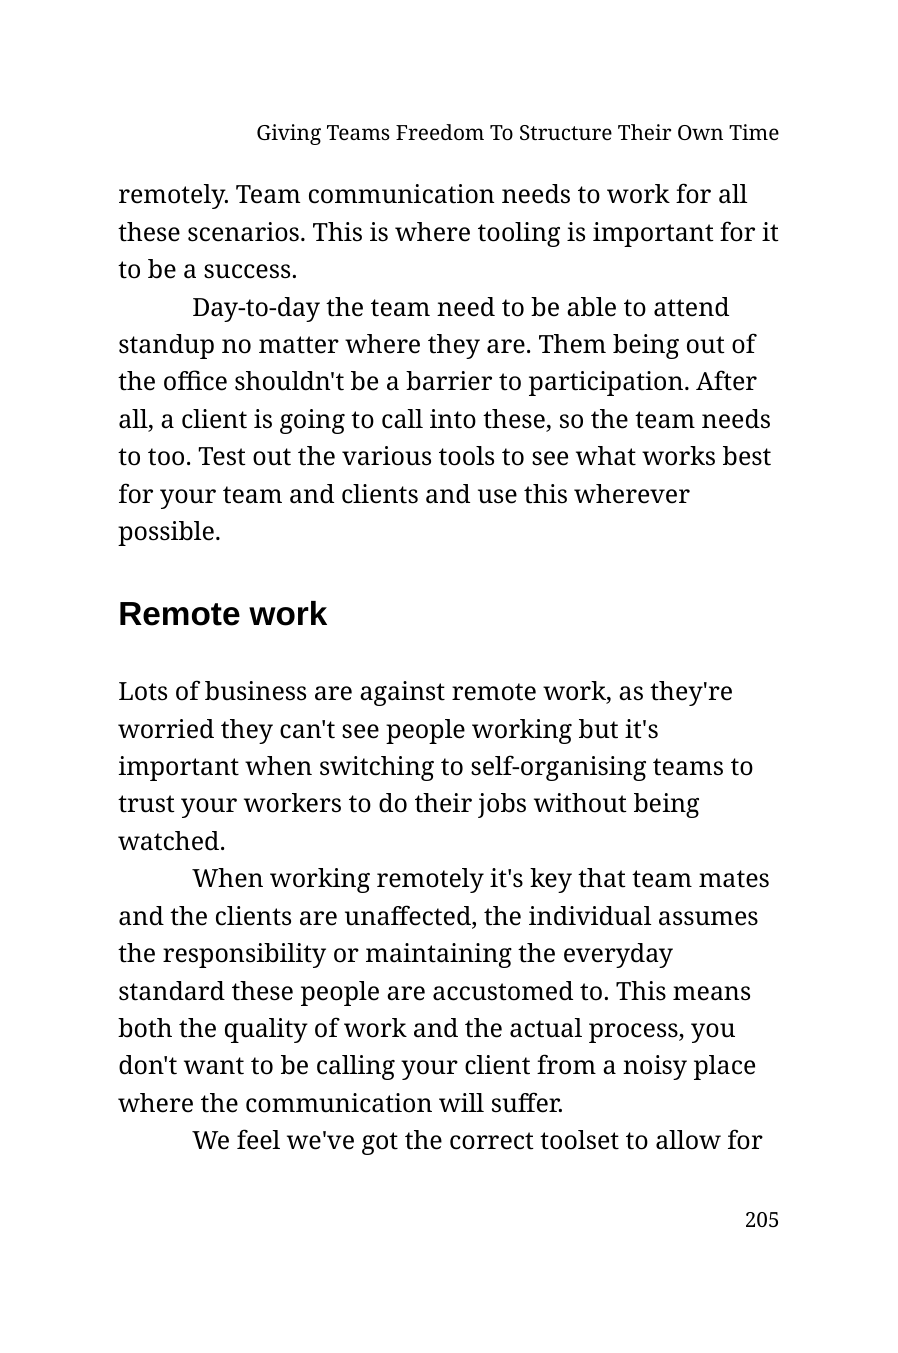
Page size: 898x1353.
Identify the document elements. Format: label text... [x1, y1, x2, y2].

text Day-to-day the team need to be able to attend standup no matter where they are. Them being out of the office shouldn't be a barrier to participation. After all, a client is going to call into these, so the team needs to too. Test out the various tools to see what works best for your team and clients and use this wherever possible. [118, 289, 779, 548]
subtitle Remote work [118, 594, 779, 633]
text remotely. Team communication needs to work for all these scenarios. This is where tooling is important for it to be a success. [118, 177, 779, 286]
text We feel we've got the correct toolset to allow for [118, 1123, 779, 1157]
text Lots of business are against remote work, as they're worried they can't see people working but it's important when switching to self-organising teams to trust your workers to do their jobs without being watched. [118, 674, 779, 858]
text When working remotely it's key that team mates and the clients are unaffected, the individual assumes the responsibility or maintaining the everyday standard these people are accustomed to. This means both the quality of work and the actual process, you don't want to be calling your client from a noisy place where the communication will suffer. [118, 861, 779, 1119]
